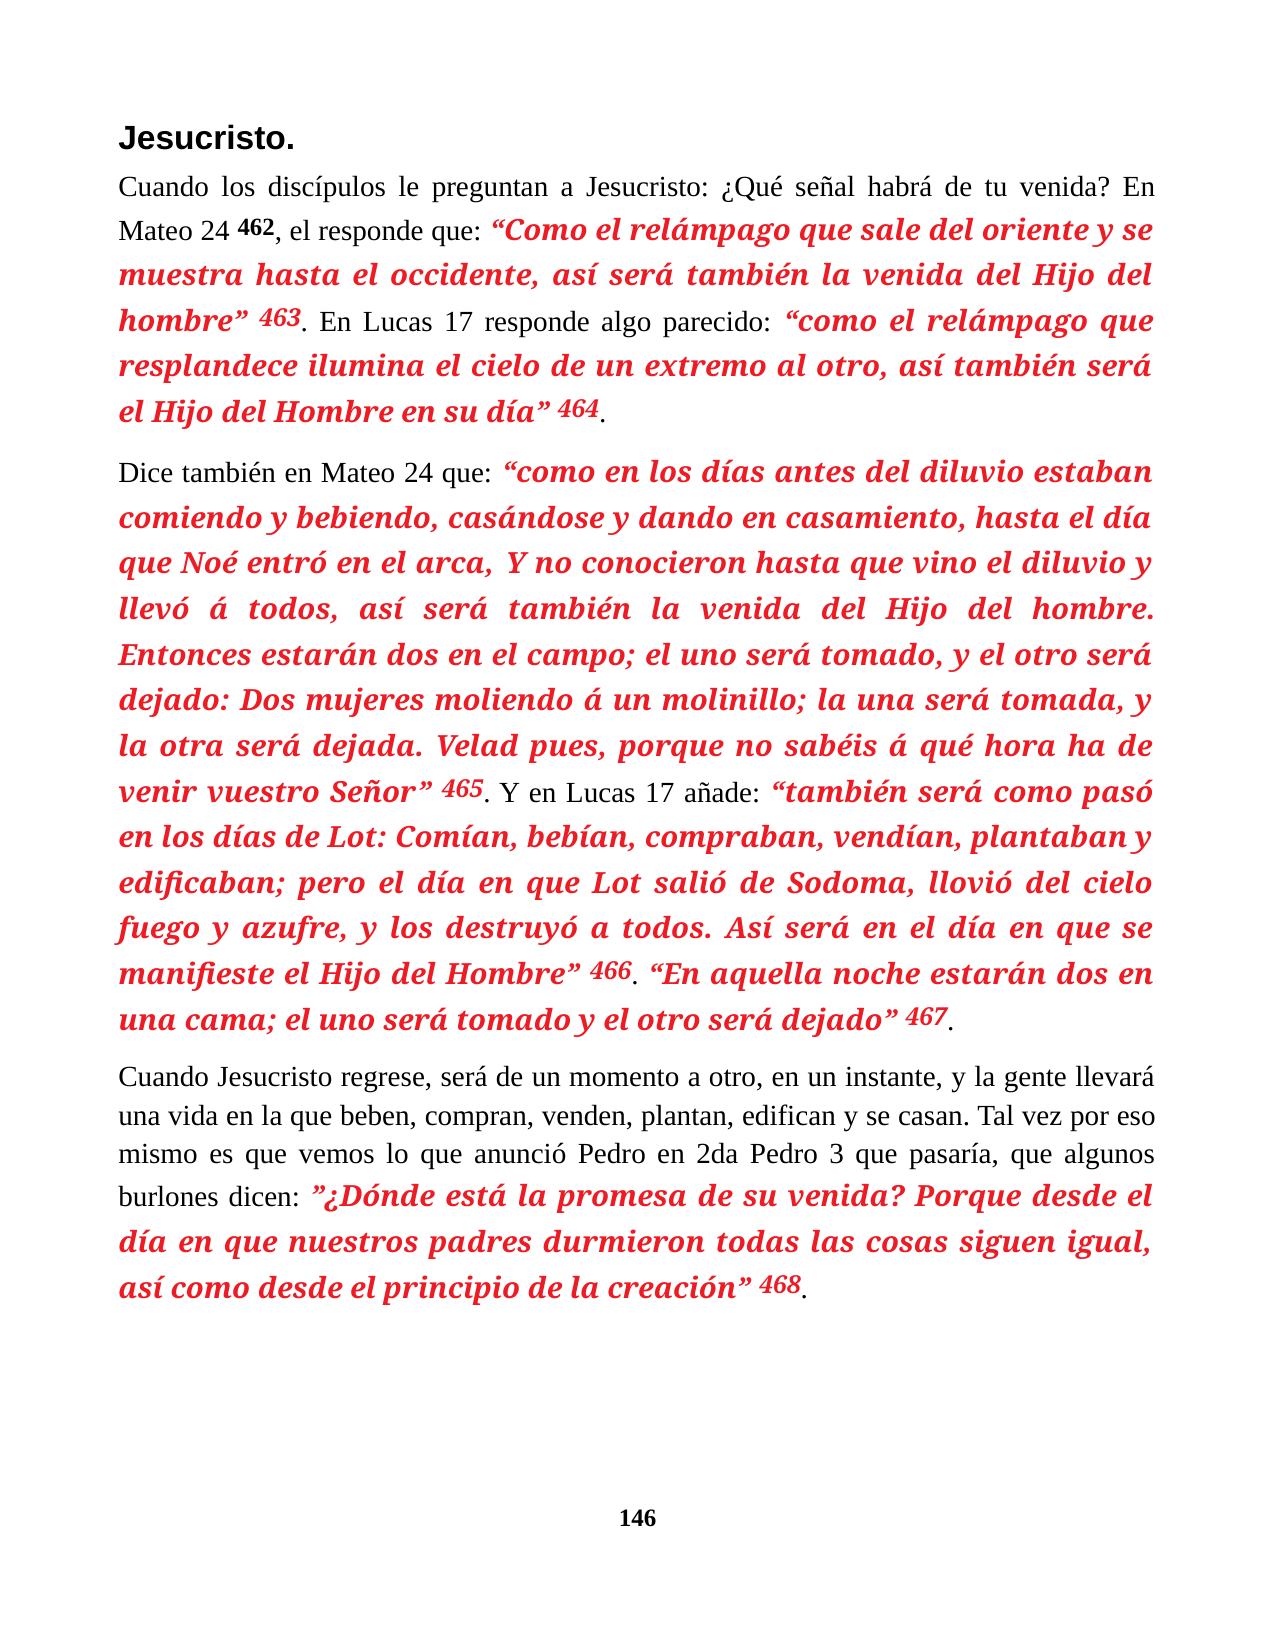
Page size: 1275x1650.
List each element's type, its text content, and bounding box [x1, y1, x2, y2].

text Cuando los discípulos le preguntan a Jesucristo: ¿Qué señal habrá de tu venida? En Mateo 24 , el responde que: “Como el relámpago que sale del oriente y se muestra hasta el occidente, así será también la venida del Hijo del hombre” . En Lucas 17 responde algo parecido: “como el relámpago que resplandece ilumina el cielo de un extremo al otro, así también será el Hijo del Hombre en su día” . [118, 169, 1157, 431]
subtitle Jesucristo. [118, 118, 1157, 157]
text Dice también en Mateo 24 que: “como en los días antes del diluvio estaban comiendo y bebiendo, casándose y dando en casamiento, hasta el día que Noé entró en el arca, Y no conocieron hasta que vino el diluvio y llevó á todos, así será también la venida del Hijo del hombre. Entonces estarán dos en el campo; el uno será tomado, y el otro será dejado: Dos mujeres moliendo á un molinillo; la una será tomada, y la otra será dejada. Velad pues, porque no sabéis á qué hora ha de venir vuestro Señor” . Y en Lucas 17 añade: “también será como pasó en los días de Lot: Comían, bebían, compraban, vendían, plantaban y edificaban; pero el día en que Lot salió de Sodoma, llovió del cielo fuego y azufre, y los destruyó a todos. Así será en el día en que se manifieste el Hijo del Hombre” . “En aquella noche estarán dos en una cama; el uno será tomado y el otro será dejado” . [118, 451, 1157, 1039]
text Cuando Jesucristo regrese, será de un momento a otro, en un instante, y la gente llevará una vida en la que beben, compran, venden, plantan, edifican y se casan. Tal vez por eso mismo es que vemos lo que anunció Pedro en 2da Pedro 3 que pasaría, que algunos burlones dicen: ”¿Dónde está la promesa de su venida? Porque desde el día en que nuestros padres durmieron todas las cosas siguen igual, así como desde el principio de la creación” . [118, 1059, 1157, 1307]
